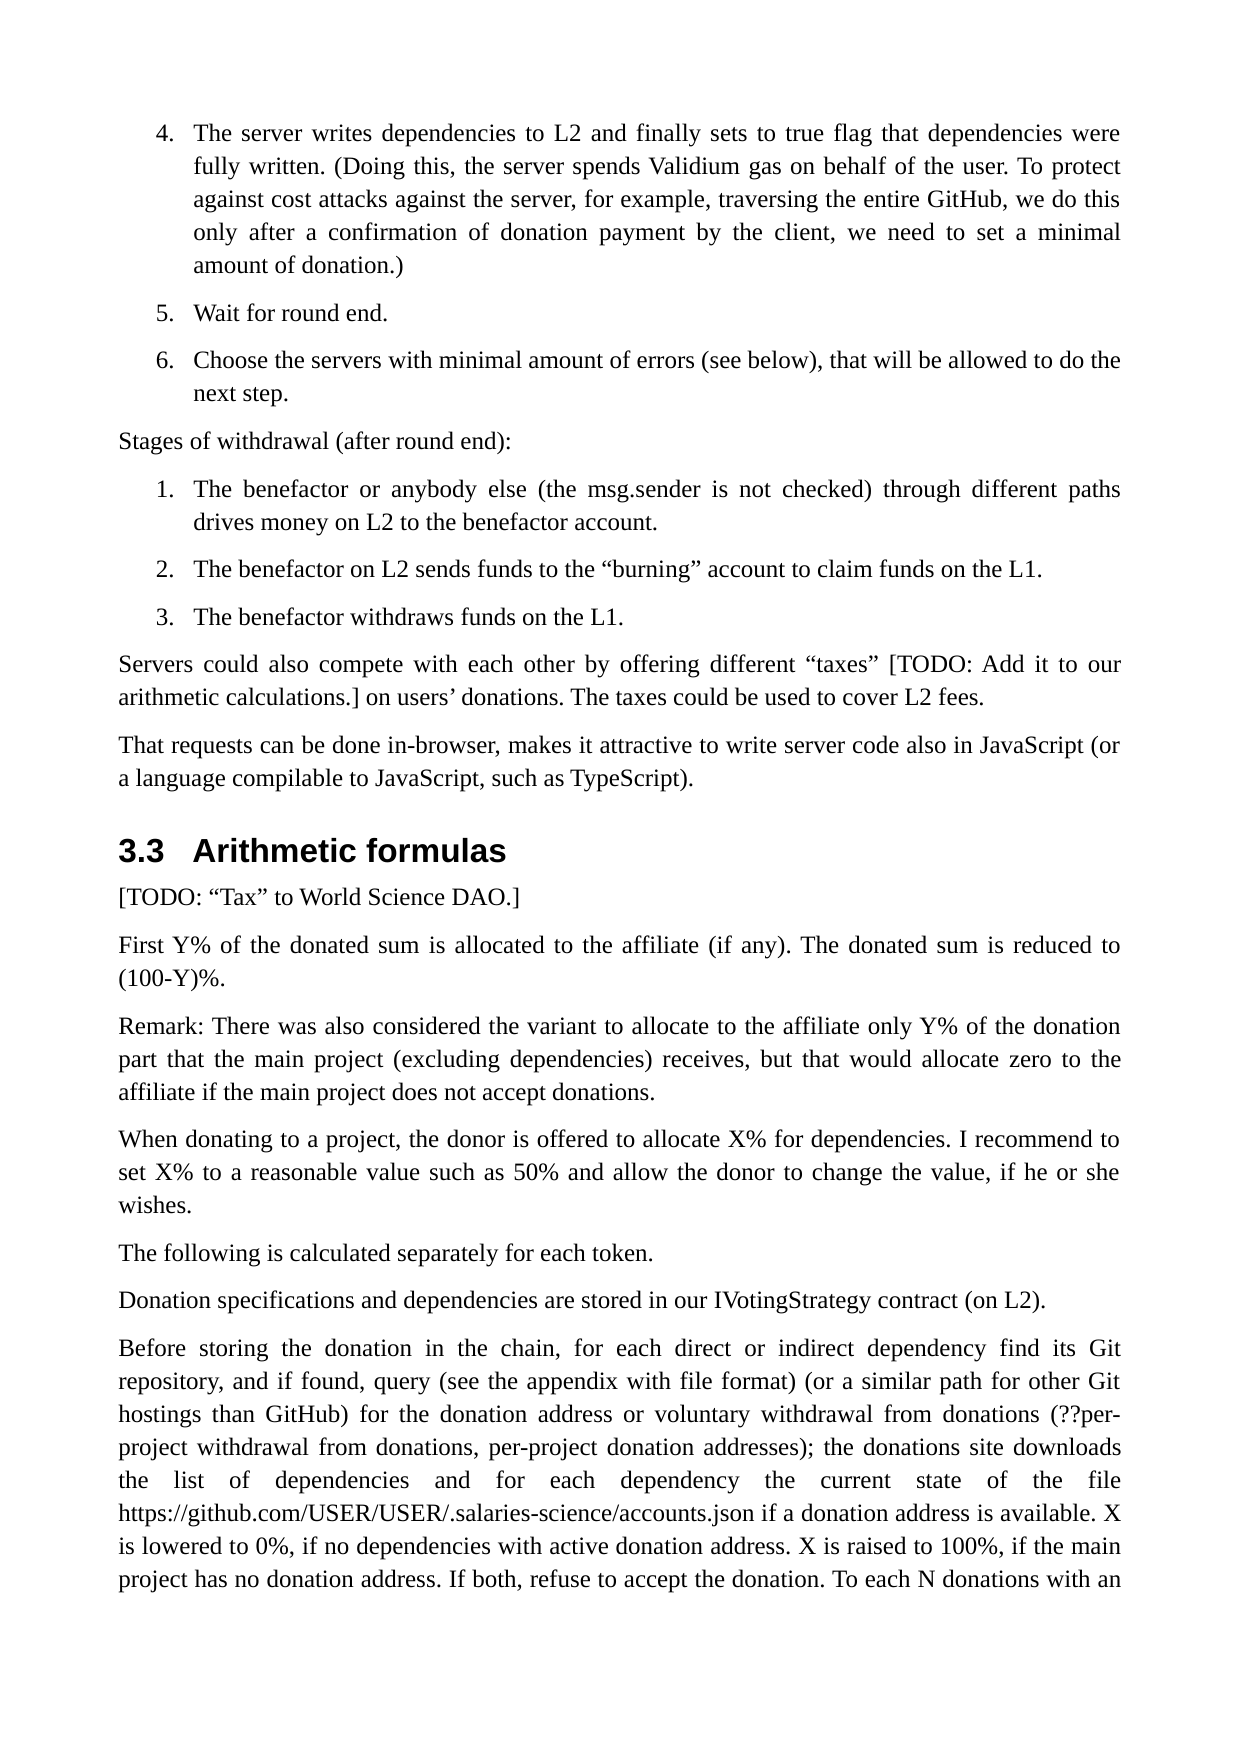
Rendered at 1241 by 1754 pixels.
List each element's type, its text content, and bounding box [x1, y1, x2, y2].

text First Y% of the donated sum is allocated to the affiliate (if any). The donated sum is reduced to (100-Y)%. [118, 930, 1122, 992]
list Wait for round end. [156, 298, 1122, 327]
text That requests can be done in-browser, makes it attractive to write server code also in JavaScript (or a language compilable to JavaScript, such as TypeScript). [118, 730, 1122, 792]
text Donation specifications and dependencies are stored in our IVotingStrategy contract (on L2). [118, 1286, 1122, 1314]
list The benefactor withdraws funds on the L1. [156, 602, 1122, 631]
subtitle Arithmetic formulas [118, 832, 1122, 870]
text Before storing the donation in the chain, for each direct or indirect dependency find its Git repository, and if found, query (see the appendix with file format) (or a similar path for other Git hostings than GitHub) for the donation address or voluntary withdrawal from donations (??per-project withdrawal from donations, per-project donation addresses); the donations site downloads the list of dependencies and for each dependency the current state of the file https://github.com/USER/USER/.salaries-science/accounts.json if a donation address is available. X is lowered to 0%, if no dependencies with active donation address. X is raised to 100%, if the main project has no donation address. If both, refuse to accept the donation. To each N donations with an [118, 1333, 1122, 1593]
list The server writes dependencies to L2 and finally sets to true flag that dependencies were fully written. (Doing this, the server spends Validium gas on behalf of the user. To protect against cost attacks against the server, for example, traversing the entire GitHub, we do this only after a confirmation of donation payment by the client, we need to set a minimal amount of donation.) [156, 118, 1122, 279]
text The following is calculated separately for each token. [118, 1238, 1122, 1267]
list The benefactor or anybody else (the msg.sender is not checked) through different paths drives money on L2 to the benefactor account. [156, 474, 1122, 535]
text Servers could also compete with each other by offering different “taxes” [TODO: Add it to our arithmetic calculations.] on users’ donations. The taxes could be used to cover L2 fees. [118, 649, 1122, 711]
list The benefactor on L2 sends funds to the “burning” account to claim funds on the L1. [156, 554, 1122, 583]
list Choose the servers with minimal amount of errors (see below), that will be allowed to do the next step. [156, 345, 1122, 407]
text [TODO: “Tax” to World Science DAO.] [118, 882, 1122, 911]
text Stages of withdrawal (after round end): [118, 426, 1122, 455]
text Remark: There was also considered the variant to allocate to the affiliate only Y% of the donation part that the main project (excluding dependencies) receives, but that would allocate zero to the affiliate if the main project does not accept donations. [118, 1011, 1122, 1106]
text When donating to a project, the donor is offered to allocate X% for dependencies. I recommend to set X% to a reasonable value such as 50% and allow the donor to change the value, if he or she wishes. [118, 1124, 1122, 1219]
